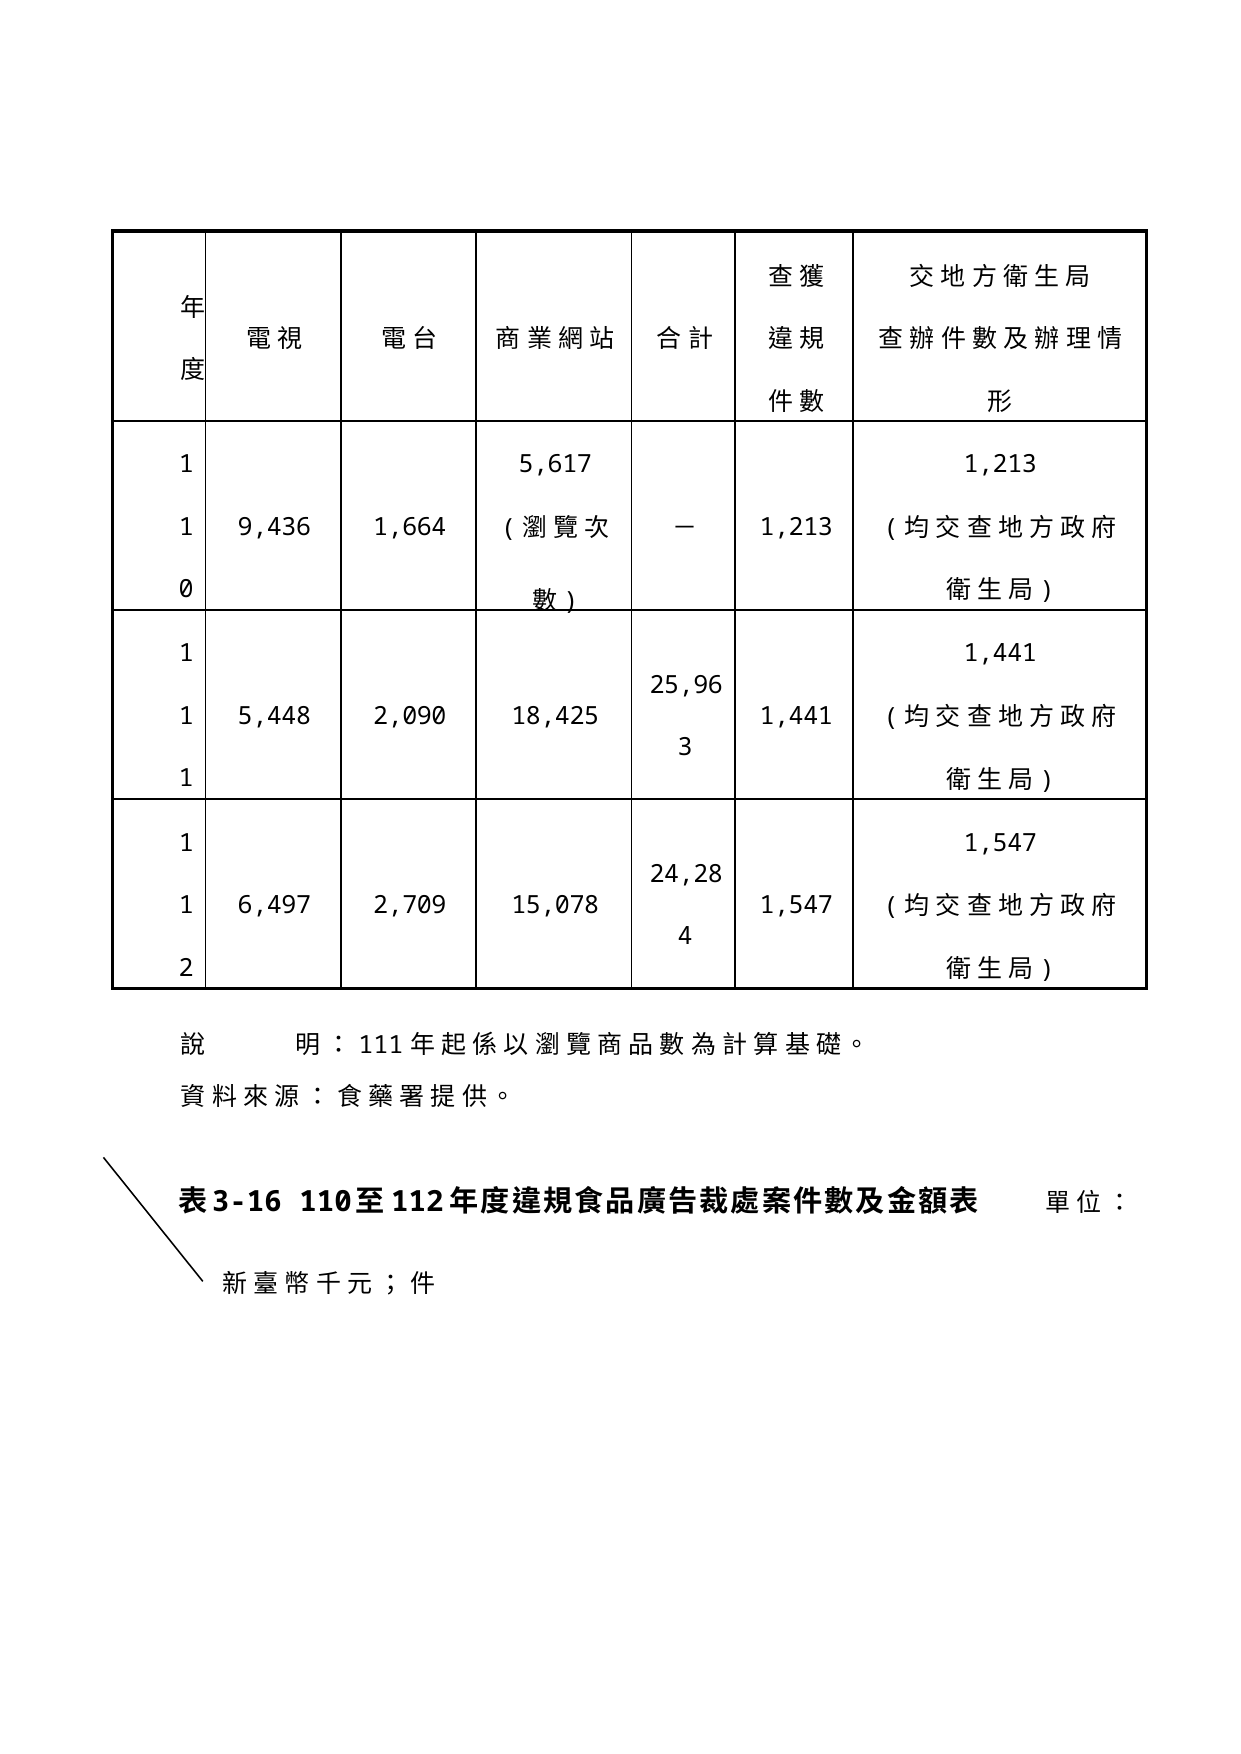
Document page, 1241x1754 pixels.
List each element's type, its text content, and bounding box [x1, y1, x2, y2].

table_header 電台 [342, 233, 475, 420]
table_header 查獲違規件數 [736, 233, 852, 420]
text 說 明：111年起係以瀏覽商品數為計算基礎。 [103, 990, 1063, 1053]
table_cell 2,090 [342, 611, 475, 798]
table_cell 15,078 [477, 800, 631, 987]
table_cell 6,497 [206, 800, 340, 987]
table_header 交地方衛生局 查辦件數及辦理情形 [854, 233, 1145, 420]
table_cell 1,664 [342, 422, 475, 609]
text 表3-16 110至112年度違規食品廣告裁處案件數及金額表 單位：新臺幣千元；件 [103, 1115, 1138, 1303]
table_cell 5,448 [206, 611, 340, 798]
table_cell 110 [114, 422, 205, 609]
table_cell 1,547 [736, 800, 852, 987]
table_header 商業網站 [477, 233, 631, 420]
table_cell 2,709 [342, 800, 475, 987]
table_cell 1,547 (均交查地方政府衛生局) [854, 800, 1145, 987]
table_cell － [632, 422, 734, 609]
table_cell 18,425 [477, 611, 631, 798]
table_cell 1,213 [736, 422, 852, 609]
table_cell 1,213 (均交查地方政府衛生局) [854, 422, 1145, 609]
table_header 合計 [632, 233, 734, 420]
table_cell 1,441 [736, 611, 852, 798]
table_cell 5,617 (瀏覽次數) [477, 422, 631, 609]
table_cell 111 [114, 611, 205, 798]
table_cell 9,436 [206, 422, 340, 609]
table_cell 25,963 [632, 611, 734, 798]
table_cell 1,441 (均交查地方政府衛生局) [854, 611, 1145, 798]
table_cell 112 [114, 800, 205, 987]
table_cell 24,284 [632, 800, 734, 987]
table_header 年度 [114, 233, 205, 420]
text 資料來源：食藥署提供。 [103, 1053, 1063, 1115]
table_header 電視 [206, 233, 340, 420]
